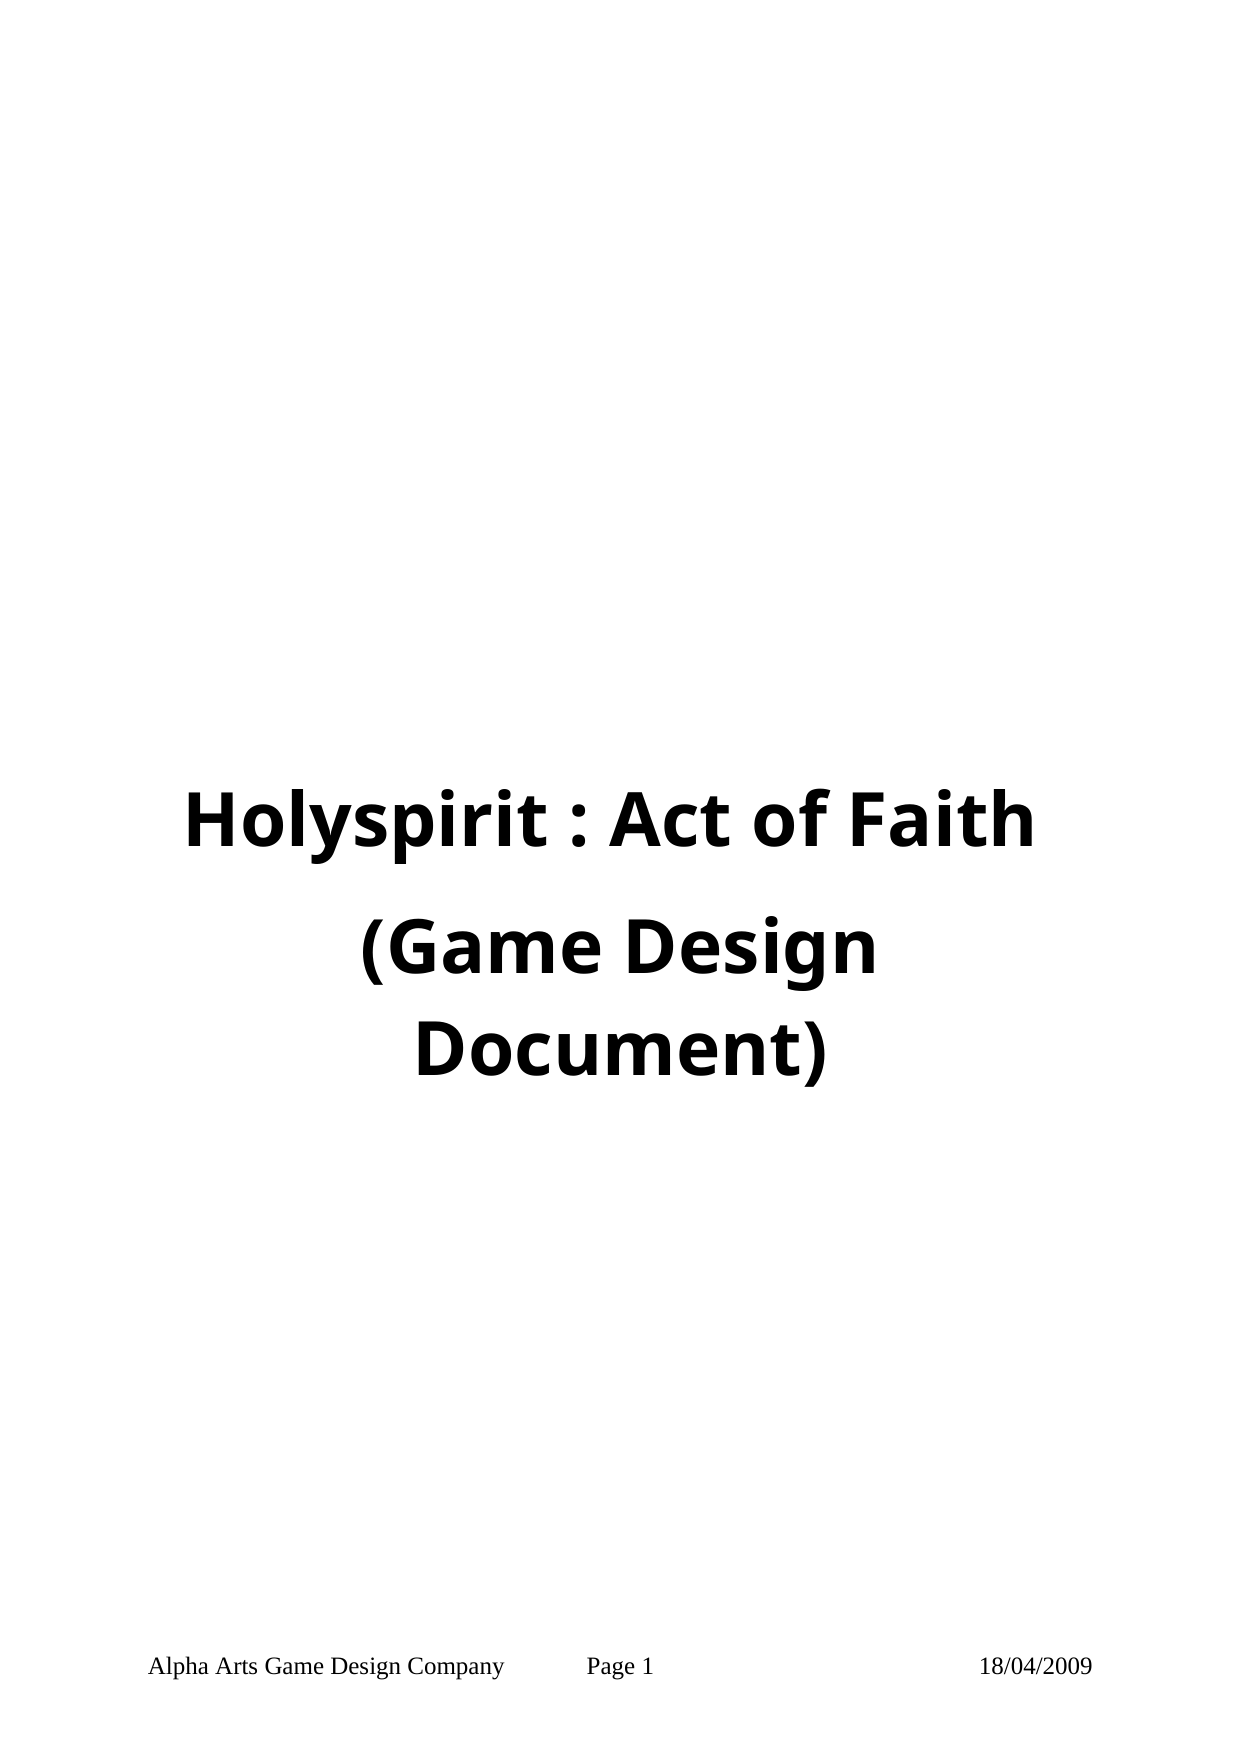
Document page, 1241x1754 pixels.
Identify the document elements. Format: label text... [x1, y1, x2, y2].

subtitle Holyspirit : Act of Faith [148, 766, 1092, 868]
subtitle (Game Design Document) [148, 893, 1092, 1098]
